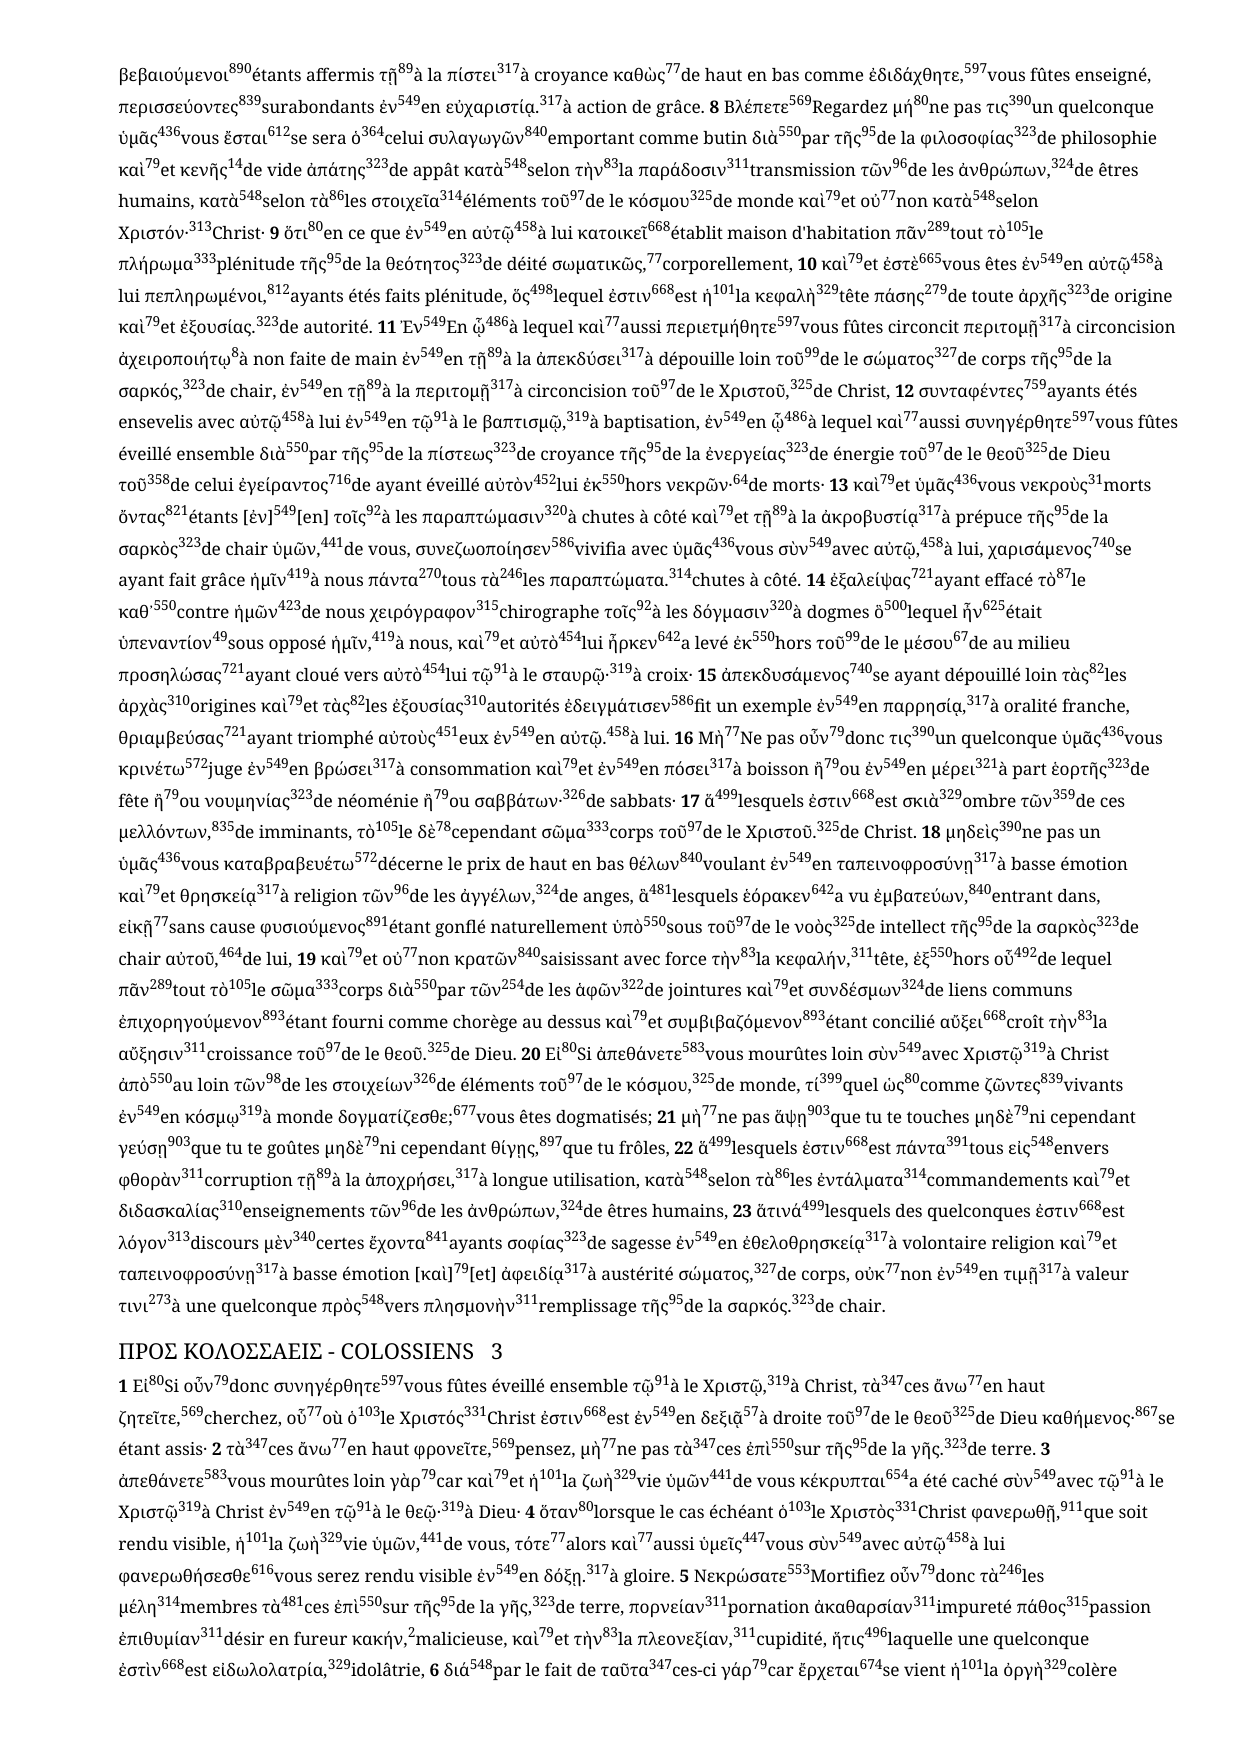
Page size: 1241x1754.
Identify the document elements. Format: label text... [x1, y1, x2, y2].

text 1 Θέλω664Je veux γὰρ79car ὑμᾶς436vous εἰδέναι686avoir su ἡλίκον138aussi grand que ἀγῶνα313combat ἔχω664j'ai ὑπὲρ550au-dessus ὑμῶν441de vous καὶ79et τῶν357de ceux ἐν549en Λαοδικείᾳ317à Laodicée καὶ79et ὅσοι497autant lesquels οὐχ77non ἑόρακαν641ont vu τὸ87le πρόσωπόν315face μου424de moi ἐν549en σαρκί,317à chair, 2 ἵνα80afin que παρακληθῶσιν910que soient appelé à côté αἱ100les καρδίαι328coeurs αὐτῶν463de eux συμβιβασθέντες759ayants étés conciliés ἐν549en ἀγάπῃ317à amour καὶ79et εἰς548envers πᾶν271tout πλοῦτος315richesse τῆς95de la πληροφορίας323de colportée plénitude τῆς95de la συνέσεως,323de compréhension, εἰς548envers ἐπίγνωσιν311reconnaissance τοῦ99de le μυστηρίου327de mystère τοῦ97de le θεοῦ325de Dieu Χριστοῦ·325de Christ· 3 ἐν549en ᾧ486à lequel εἰσιν667sont πάντες286tous οἱ102les θησαυροὶ330trésors τῆς95de la σοφίας323de sagesse καὶ79et γνώσεως323de connaissance ἀπόκρυφοι.46cachés au loin. 4 Τοῦτο348Ce-ci λέγω,664je dis, ἵνα80afin que μηδεὶς390ne pas un ὑμᾶς436vous παραλογίζηται927que se compte à côté ἐν549en πιθανολογίᾳ.317à discours persuasif. 5 εἰ80si γὰρ79car καὶ77aussi τῇ89à la σαρκὶ317à chair ἄπειμι,664je suis au loin, ἀλλὰ79mais τῷ93à le πνεύματι321à souffle σὺν549avec ὑμῖν438à vous εἰμι,664je suis, χαίρων840étant de joie καὶ79et βλέπων840regardant ὑμῶν441de vous τὴν83la τάξιν311mise en ordre καὶ79et τὸ87le στερέωμα315solidité τῆς95de la εἰς548envers Χριστὸν313Christ πίστεως323de croyance ὑμῶν.441de vous. 6 Ὡς80Comme οὖν79donc παρελάβετε583vous prîtes à côté τὸν85le Χριστὸν313Christ Ἰησοῦν313Iésous τὸν85le κύριον,313Maître, ἐν549en αὐτῷ458à lui περιπατεῖτε,569piétinez autour, 7 ἐρριζωμένοι812ayants étés racinés καὶ79et ἐποικοδομούμενοι890étants édifiés en maison au-dessus ἐν549en αὐτῷ458à lui καὶ79et βεβαιούμενοι890étants affermis τῇ89à la πίστει317à croyance καθὼς77de haut en bas comme ἐδιδάχθητε,597vous fûtes enseigné, περισσεύοντες839surabondants ἐν549en εὐχαριστίᾳ.317à action de grâce. 8 Βλέπετε569Regardez μή80ne pas τις390un quelconque ὑμᾶς436vous ἔσται612se sera ὁ364celui συλαγωγῶν840emportant comme butin διὰ550par τῆς95de la φιλοσοφίας323de philosophie καὶ79et κενῆς14de vide ἀπάτης323de appât κατὰ548selon τὴν83la παράδοσιν311transmission τῶν96de les ἀνθρώπων,324de êtres humains, κατὰ548selon τὰ86les στοιχεῖα314éléments τοῦ97de le κόσμου325de monde καὶ79et οὐ77non κατὰ548selon Χριστόν·313Christ· 9 ὅτι80en ce que ἐν549en αὐτῷ458à lui κατοικεῖ668établit maison d'habitation πᾶν289tout τὸ105le πλήρωμα333plénitude τῆς95de la θεότητος323de déité σωματικῶς,77corporellement, 10 καὶ79et ἐστὲ665vous êtes ἐν549en αὐτῷ458à lui πεπληρωμένοι,812ayants étés faits plénitude, ὅς498lequel ἐστιν668est ἡ101la κεφαλὴ329tête πάσης279de toute ἀρχῆς323de origine καὶ79et ἐξουσίας.323de autorité. 11 Ἐν549En ᾧ486à lequel καὶ77aussi περιετμήθητε597vous fûtes circoncit περιτομῇ317à circoncision ἀχειροποιήτῳ8à non faite de main ἐν549en τῇ89à la ἀπεκδύσει317à dépouille loin τοῦ99de le σώματος327de corps τῆς95de la σαρκός,323de chair, ἐν549en τῇ89à la περιτομῇ317à circoncision τοῦ97de le Χριστοῦ,325de Christ, 12 συνταφέντες759ayants étés ensevelis avec αὐτῷ458à lui ἐν549en τῷ91à le βαπτισμῷ,319à baptisation, ἐν549en ᾧ486à lequel καὶ77aussi συνηγέρθητε597vous fûtes éveillé ensemble διὰ550par τῆς95de la πίστεως323de croyance τῆς95de la ἐνεργείας323de énergie τοῦ97de le θεοῦ325de Dieu τοῦ358de celui ἐγείραντος716de ayant éveillé αὐτὸν452lui ἐκ550hors νεκρῶν·64de morts· 13 καὶ79et ὑμᾶς436vous νεκροὺς31morts ὄντας821étants [ἐν]549[en] τοῖς92à les παραπτώμασιν320à chutes à côté καὶ79et τῇ89à la ἀκροβυστίᾳ317à prépuce τῆς95de la σαρκὸς323de chair ὑμῶν,441de vous, συνεζωοποίησεν586vivifia avec ὑμᾶς436vous σὺν549avec αὐτῷ,458à lui, χαρισάμενος740se ayant fait grâce ἡμῖν419à nous πάντα270tous τὰ246les παραπτώματα.314chutes à côté. 14 ἐξαλείψας721ayant effacé τὸ87le καθ᾽550contre ἡμῶν423de nous χειρόγραφον315chirographe τοῖς92à les δόγμασιν320à dogmes ὃ500lequel ἦν625était ὑπεναντίον49sous opposé ἡμῖν,419à nous, καὶ79et αὐτὸ454lui ἦρκεν642a levé ἐκ550hors τοῦ99de le μέσου67de au milieu προσηλώσας721ayant cloué vers αὐτὸ454lui τῷ91à le σταυρῷ·319à croix· 15 ἀπεκδυσάμενος740se ayant dépouillé loin τὰς82les ἀρχὰς310origines καὶ79et τὰς82les ἐξουσίας310autorités ἐδειγμάτισεν586fit un exemple ἐν549en παρρησίᾳ,317à oralité franche, θριαμβεύσας721ayant triomphé αὐτοὺς451eux ἐν549en αὐτῷ.458à lui. 16 Μὴ77Ne pas οὖν79donc τις390un quelconque ὑμᾶς436vous κρινέτω572juge ἐν549en βρώσει317à consommation καὶ79et ἐν549en πόσει317à boisson ἢ79ou ἐν549en μέρει321à part ἑορτῆς323de fête ἢ79ou νουμηνίας323de néoménie ἢ79ou σαββάτων·326de sabbats· 17 ἅ499lesquels ἐστιν668est σκιὰ329ombre τῶν359de ces μελλόντων,835de imminants, τὸ105le δὲ78cependant σῶμα333corps τοῦ97de le Χριστοῦ.325de Christ. 18 μηδεὶς390ne pas un ὑμᾶς436vous καταβραβευέτω572décerne le prix de haut en bas θέλων840voulant ἐν549en ταπεινοφροσύνῃ317à basse émotion καὶ79et θρησκείᾳ317à religion τῶν96de les ἀγγέλων,324de anges, ἃ481lesquels ἑόρακεν642a vu ἐμβατεύων,840entrant dans, εἰκῇ77sans cause φυσιούμενος891étant gonflé naturellement ὑπὸ550sous τοῦ97de le νοὸς325de intellect τῆς95de la σαρκὸς323de chair αὐτοῦ,464de lui, 19 καὶ79et οὐ77non κρατῶν840saisissant avec force τὴν83la κεφαλήν,311tête, ἐξ550hors οὗ492de lequel πᾶν289tout τὸ105le σῶμα333corps διὰ550par τῶν254de les ἁφῶν322de jointures καὶ79et συνδέσμων324de liens communs ἐπιχορηγούμενον893étant fourni comme chorège au dessus καὶ79et συμβιβαζόμενον893étant concilié αὔξει668croît τὴν83la αὔξησιν311croissance τοῦ97de le θεοῦ.325de Dieu. 20 Εἰ80Si ἀπεθάνετε583vous mourûtes loin σὺν549avec Χριστῷ319à Christ ἀπὸ550au loin τῶν98de les στοιχείων326de éléments τοῦ97de le κόσμου,325de monde, τί399quel ὡς80comme ζῶντες839vivants ἐν549en κόσμῳ319à monde δογματίζεσθε;677vous êtes dogmatisés; 21 μὴ77ne pas ἅψῃ903que tu te touches μηδὲ79ni cependant γεύσῃ903que tu te goûtes μηδὲ79ni cependant θίγῃς,897que tu frôles, 22 ἅ499lesquels ἐστιν668est πάντα391tous εἰς548envers φθορὰν311corruption τῇ89à la ἀποχρήσει,317à longue utilisation, κατὰ548selon τὰ86les ἐντάλματα314commandements καὶ79et διδασκαλίας310enseignements τῶν96de les ἀνθρώπων,324de êtres humains, 23 ἅτινά499lesquels des quelconques ἐστιν668est λόγον313discours μὲν340certes ἔχοντα841ayants σοφίας323de sagesse ἐν549en ἐθελοθρησκείᾳ317à volontaire religion καὶ79et ταπεινοφροσύνῃ317à basse émotion [καὶ]79[et] ἀφειδίᾳ317à austérité σώματος,327de corps, οὐκ77non ἐν549en τιμῇ317à valeur τινι273à une quelconque πρὸς548vers πλησμονὴν311remplissage τῆς95de la σαρκός.323de chair. [118, 59, 1181, 1317]
text 1 Εἰ80Si οὖν79donc συνηγέρθητε597vous fûtes éveillé ensemble τῷ91à le Χριστῷ,319à Christ, τὰ347ces ἄνω77en haut ζητεῖτε,569cherchez, οὗ77où ὁ103le Χριστός331Christ ἐστιν668est ἐν549en δεξιᾷ57à droite τοῦ97de le θεοῦ325de Dieu καθήμενος·867se étant assis· 2 τὰ347ces ἄνω77en haut φρονεῖτε,569pensez, μὴ77ne pas τὰ347ces ἐπὶ550sur τῆς95de la γῆς.323de terre. 3 ἀπεθάνετε583vous mourûtes loin γὰρ79car καὶ79et ἡ101la ζωὴ329vie ὑμῶν441de vous κέκρυπται654a été caché σὺν549avec τῷ91à le Χριστῷ319à Christ ἐν549en τῷ91à le θεῷ·319à Dieu· 4 ὅταν80lorsque le cas échéant ὁ103le Χριστὸς331Christ φανερωθῇ,911que soit rendu visible, ἡ101la ζωὴ329vie ὑμῶν,441de vous, τότε77alors καὶ77aussi ὑμεῖς447vous σὺν549avec αὐτῷ458à lui φανερωθήσεσθε616vous serez rendu visible ἐν549en δόξῃ.317à gloire. 5 Νεκρώσατε553Mortifiez οὖν79donc τὰ246les μέλη314membres τὰ481ces ἐπὶ550sur τῆς95de la γῆς,323de terre, πορνείαν311pornation ἀκαθαρσίαν311impureté πάθος315passion ἐπιθυμίαν311désir en fureur κακήν,2malicieuse, καὶ79et τὴν83la πλεονεξίαν,311cupidité, ἥτις496laquelle une quelconque ἐστὶν668est εἰδωλολατρία,329idolâtrie, 6 διά548par le fait de ταῦτα347ces-ci γάρ79car ἔρχεται674se vient ἡ101la ὀργὴ329colère τοῦ97de le θεοῦ325de Dieu [ἐπὶ550[sur τοὺς84les υἱοὺς312fils τῆς95de la ἀπειθείας].323de désobéissance]. 7 ἐν549en οἷς487à lesquels καὶ77aussi ὑμεῖς447vous περιεπατήσατέ583vous piétinâtes autour ποτε,77à un moment, ὅτε77lorsque ἐζῆτε622vous viviez ἐν549en τούτοις·353à ces-ci· 8 νυνὶ77maintenant δὲ78cependant ἀπόθεσθε557que vous vous déposez καὶ77aussi ὑμεῖς447vous τὰ347ces πάντα,270tous, ὀργήν,311colère, θυμόν,313fureur, κακίαν,311malice, βλασφημίαν,311blasphémie, αἰσχρολογίαν311discours laid ἐκ550hors τοῦ99de le στόματος327de bouche ὑμῶν·441de vous· 9 μὴ77ne pas ψεύδεσθε573que vous vous mentez εἰς548envers ἀλλήλους,501les uns les autres, ἀπεκδυσάμενοι739se ayants dépouillés loin τὸν85le παλαιὸν4vieil ἄνθρωπον313être humain σὺν549avec ταῖς88à les πράξεσιν316à pratiques αὐτοῦ464de lui 10 καὶ79et ἐνδυσάμενοι739se ayants envêtus τὸν85le νέον53jeune τὸν346celui ἀνακαινούμενον875étant rénové εἰς548envers ἐπίγνωσιν311reconnaissance κατ᾽548selon εἰκόνα311icône τοῦ358de celui κτίσαντος716de ayant créé αὐτόν,452lui, 11 ὅπου80là où οὐκ77non ἔνι668a dans Ἕλλην331Hellèn καὶ79et Ἰουδαῖος,71Ioudaien, περιτομὴ329circoncision καὶ79et ἀκροβυστία,329prépuce, βάρβαρος,71barbare, Σκύθης,331Scythe, δοῦλος,331mâle esclave, ἐλεύθερος,71libre, ἀλλὰ79mais [τὰ]86[les] πάντα391tous καὶ79et ἐν549en πᾶσιν379à tous Χριστός.331Christ. 12 Ἐνδύσασθε557Que vous vous envêtez οὖν,79donc, ὡς80comme ἐκλεκτοὶ70élus τοῦ97de le θεοῦ325de Dieu ἅγιοι70saints καὶ79et ἠγαπημένοι,812ayants étés aimés, σπλάγχνα314entrailles οἰκτιρμοῦ325de compassion χρηστότητα311utilité bonté ταπεινοφροσύνην311basse émotion πραΰτητα311douceur μακροθυμίαν,311distance de fureur, 13 ἀνεχόμενοι866se assumants ἀλλήλων504de les uns les autres καὶ79et χαριζόμενοι866se faisants grâce ἑαυτοῖς519à vous-mêmes ἐάν80si le cas échéant τις390un quelconque πρός548vers τινα373un quelconque ἔχῃ921que ait μομφήν·311blâme· καθὼς77de haut en bas comme καὶ77aussi ὁ103le κύριος331Maître ἐχαρίσατο592se fit grâce ὑμῖν,438à vous, οὕτως77ainsi καὶ77aussi ὑμεῖς·447vous· 14 ἐπὶ549sur πᾶσιν276à tous δὲ78cependant τούτοις353à ces-ci τὴν83la ἀγάπην,311amour, ὅ500lequel ἐστιν668est σύνδεσμος331lien commun τῆς95de la τελειότητος.323de perfection. 15 καὶ79et ἡ101la εἰρήνη329paix τοῦ97de le Χριστοῦ325de Christ βραβευέτω572décerne le prix ἐν549en ταῖς88à les καρδίαις316à coeurs ὑμῶν,441de vous, εἰς548envers ἣν478laquelle καὶ77aussi ἐκλήθητε597vous fûtes appelé ἐν549en ἑνὶ187à un σώματι·321à corps· καὶ79et εὐχάριστοι46d'actions de grâces γίνεσθε.573que vous vous devenez. 16 Ὁ103Le λόγος331discours τοῦ97de le Χριστοῦ325de Christ ἐνοικείτω572enhabite maison ἐν549en ὑμῖν438à vous πλουσίως,77richement, ἐν549en πάσῃ273à toute σοφίᾳ317à sagesse διδάσκοντες839enseignants καὶ79et νουθετοῦντες839admonestants ἑαυτούς,515vous-mêmes, ψαλμοῖς318à psaumes ὕμνοις318à hymnes ᾠδαῖς316à odes πνευματικαῖς7à souffliques ἐν549en [τῇ]89[à la] χάριτι317à grâce ᾄδοντες839chantants ἐν549en ταῖς88à les καρδίαις316à coeurs ὑμῶν441de vous τῷ91à le θεῷ·319à Dieu· 17 καὶ79et πᾶν375tout ὅ482lequel τι375un quelconque ἐὰν340si le cas échéant ποιῆτε918que vous fassiez ἐν549en λόγῳ319à discours ἢ79ou ἐν549en ἔργῳ,321à travail, πάντα374tous ἐν549en ὀνόματι321à nom κυρίου325de Maître Ἰησοῦ,325de Iésous, εὐχαριστοῦντες839rendants grâce τῷ91à le θεῷ319à Dieu πατρὶ319à père δι᾽550par αὐτοῦ.464de lui. 18 Αἱ106Les γυναῖκες,334femmes, ὑποτάσσεσθε577soyez subordonnés τοῖς250à les ἀνδράσιν318à hommes ὡς80comme ἀνῆκεν625surgissait de bas en haut ἐν549en κυρίῳ.319à Maître. 19 Οἱ108Les ἄνδρες,336hommes, ἀγαπᾶτε569aimez τὰς242les γυναῖκας310femmes καὶ79et μὴ77ne pas πικραίνεσθε577soyez amertumés πρὸς548vers αὐτάς.449elles. 20 Τὰ110Les τέκνα,338enfants, ὑπακούετε569écoutez en soumission τοῖς250à les γονεῦσιν318à parents κατὰ548selon πάντα,374tous, τοῦτο366ce-ci γὰρ79car εὐάρεστόν49bien agréable ἐστιν668est ἐν549en κυρίῳ.319à Maître. 21 Οἱ108Les πατέρες,336pères, μὴ77ne pas ἐρεθίζετε569irritez τὰ86les τέκνα314enfants ὑμῶν,441de vous, ἵνα80afin que μὴ77ne pas ἀθυμῶσιν.920que soient sans fureur. 22 Οἱ108Les δοῦλοι,336mâles esclaves, ὑπακούετε569écoutez en soumission κατὰ548selon πάντα374tous τοῖς250à les κατὰ548selon σάρκα311chair κυρίοις,318à Maîtres, μὴ79ne pas ἐν549en ὀφθαλμοδουλεία317à servitude de l'oeil ὡς80comme ἀνθρωπάρεσκοι,70plaisants aux humains, ἀλλ᾽79mais ἐν549en ἁπλότητι317à simplicité καρδίας323de coeur φοβούμενοι866se effrayants τὸν85le κύριον.313Maître. 23 ὃ482lequel ἐὰν340si le cas échéant ποιῆτε,918que vous fassiez, ἐκ550hors ψυχῆς323de âme ἐργάζεσθε573que vous vous mettez au travail ὡς80comme τῷ91à le κυρίῳ319à Maître καὶ79et οὐκ77non ἀνθρώποις,318à êtres humains, 24 εἰδότες782ayants sus ὅτι80en ce que ἀπὸ550au loin κυρίου325de Maître ἀπολήμψεσθε609vous vous recevrez τὴν83la ἀνταπόδοσιν311rétribution τῆς255de la κληρονομίας.323de héritage. τῷ91à le κυρίῳ319à Maître Χριστῷ319à Christ δουλεύετε·665vous êtes esclaves· 25 ὁ364celui γὰρ79car ἀδικῶν840faisant injustice κομιεῖται612se prendra soigneusement ὃ482lequel ἠδίκησεν,586fit injustice, καὶ79et οὐκ77non ἔστιν668est προσωπολημψία.329réception de face. [118, 1370, 1181, 1682]
text ΠΡΟΣ ΚΟΛΟΣΣΑΕΙΣ - COLOSSIENS 3 [118, 1336, 1181, 1366]
